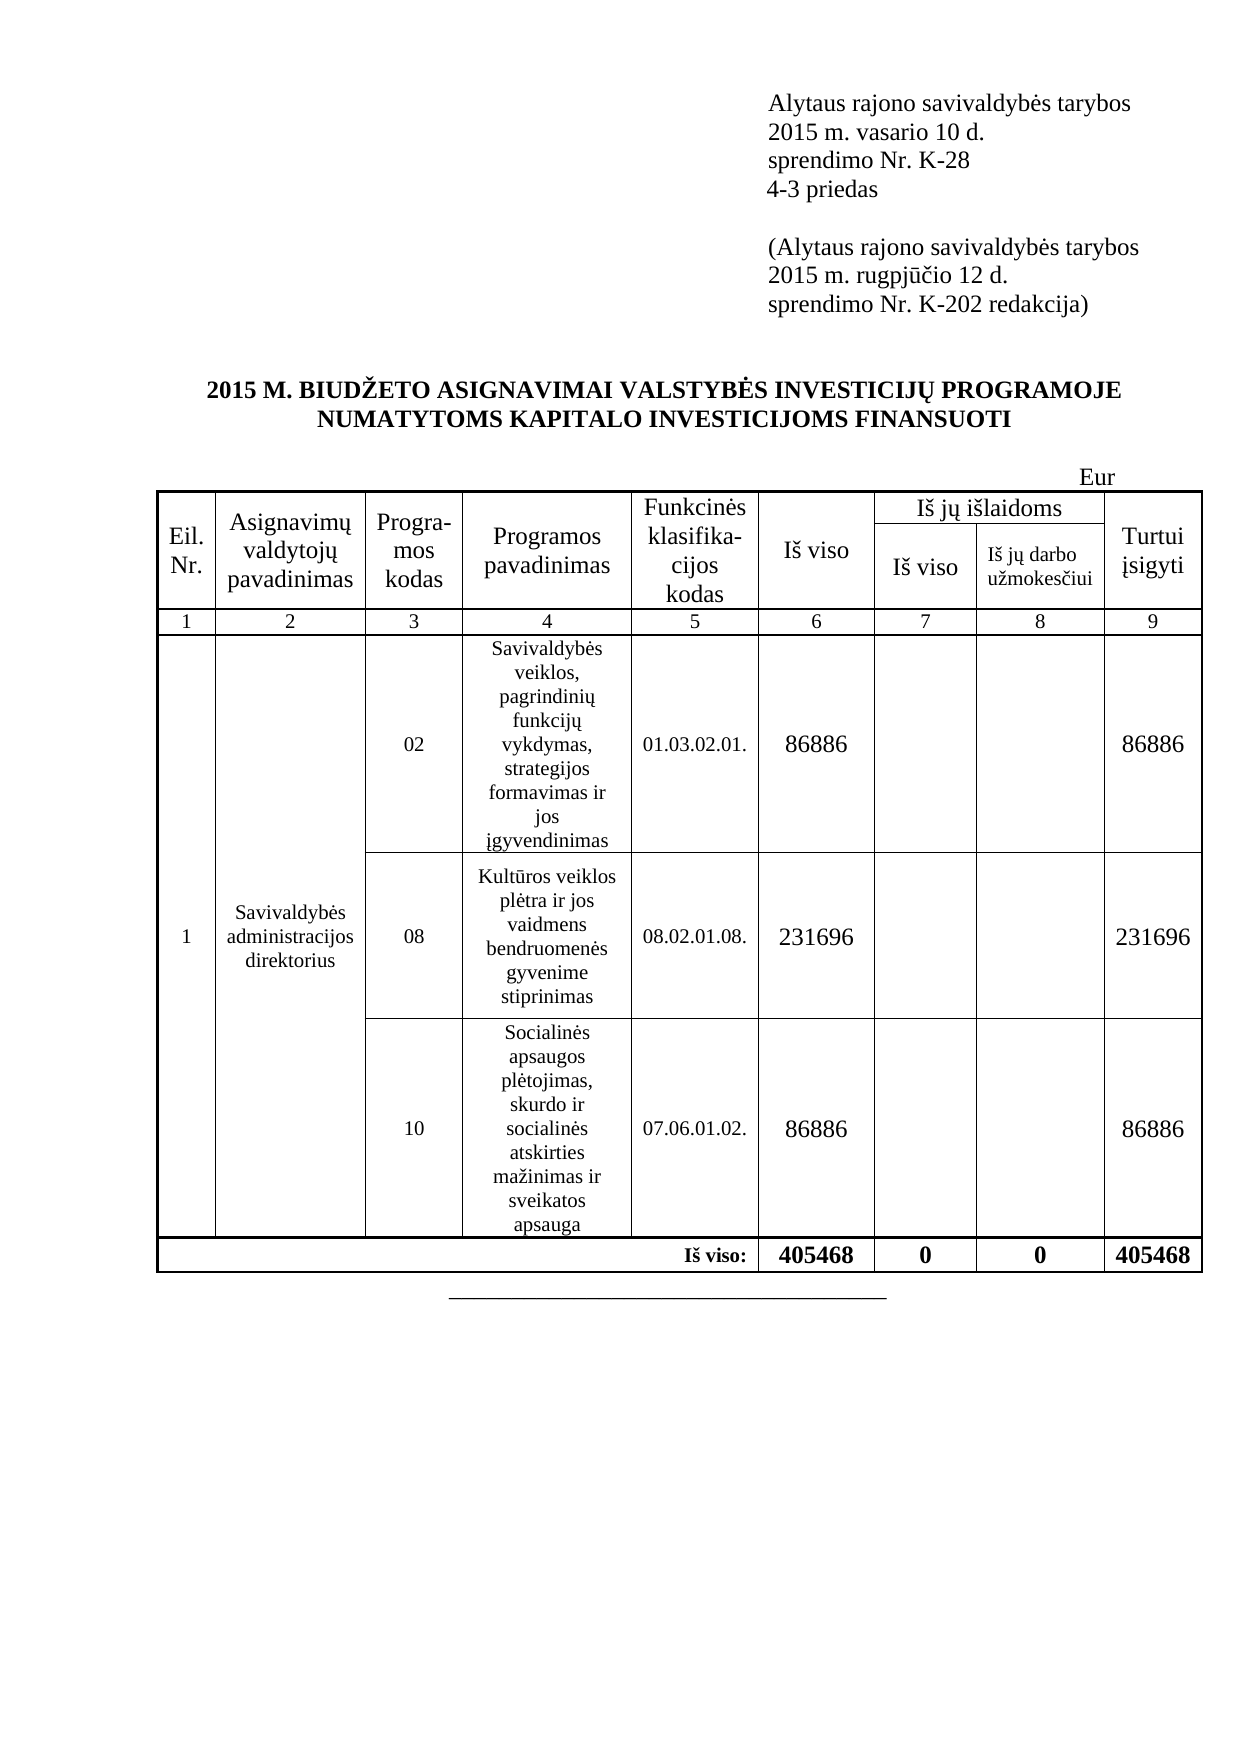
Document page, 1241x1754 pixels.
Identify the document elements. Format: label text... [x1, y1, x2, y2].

table_header Progra-mos kodas [366, 493, 462, 607]
table_cell Savivaldybės veiklos, pagrindinių funkcijų vykdymas, strategijos formavimas ir jos įgyvendinimas [463, 636, 631, 852]
table_cell 3 [366, 610, 462, 633]
table_cell 08.02.01.08. [632, 853, 758, 1018]
table_cell Iš viso [875, 524, 976, 607]
text 2015 m. rugpjūčio 12 d. [148, 260, 1181, 289]
table_cell 08 [366, 853, 462, 1018]
table_cell 86886 [1105, 636, 1201, 852]
table_cell [977, 853, 1104, 1018]
table_cell 5 [632, 610, 758, 633]
table_cell 1 [159, 610, 215, 633]
table_cell 0 [875, 1239, 976, 1271]
table_cell 02 [366, 636, 462, 852]
table_cell Iš jų darbo užmokesčiui [977, 524, 1104, 607]
table_cell 01.03.02.01. [632, 636, 758, 852]
text (Alytaus rajono savivaldybės tarybos [148, 232, 1181, 260]
table_header Iš jų išlaidoms [875, 493, 1104, 523]
text 2015 m. vasario 10 d. [148, 117, 1181, 145]
table_cell [875, 636, 976, 852]
table_cell Iš viso: [159, 1239, 758, 1271]
table_header Iš viso [759, 493, 874, 607]
text Eur [148, 462, 1181, 490]
table_cell 9 [1105, 610, 1201, 633]
table_cell 7 [875, 610, 976, 633]
table_header Funkcinės klasifika-cijos kodas [632, 493, 758, 607]
table_cell 6 [759, 610, 874, 633]
table_cell Savivaldybės administracijos direktorius [216, 636, 365, 1236]
table_cell 231696 [759, 853, 874, 1018]
table_header Eil. Nr. [159, 493, 215, 607]
text ___________________________________ [148, 1273, 1181, 1302]
table_cell 8 [977, 610, 1104, 633]
table_cell 231696 [1105, 853, 1201, 1018]
table_header Turtui įsigyti [1105, 493, 1201, 607]
text Alytaus rajono savivaldybės tarybos [148, 88, 1181, 117]
table_cell 07.06.01.02. [632, 1019, 758, 1236]
table_cell [977, 1019, 1104, 1236]
table_cell 86886 [759, 636, 874, 852]
table_header Asignavimų valdytojų pavadinimas [216, 493, 365, 607]
table_header Programos pavadinimas [463, 493, 631, 607]
table_cell 86886 [1105, 1019, 1201, 1236]
table_cell 86886 [759, 1019, 874, 1236]
table_cell 405468 [759, 1239, 874, 1271]
table_cell 2 [216, 610, 365, 633]
table_cell 10 [366, 1019, 462, 1236]
table_cell Socialinės apsaugos plėtojimas, skurdo ir socialinės atskirties mažinimas ir sveikatos apsauga [463, 1019, 631, 1236]
table_cell [875, 1019, 976, 1236]
table_cell 1 [159, 636, 215, 1236]
table_cell Kultūros veiklos plėtra ir jos vaidmens bendruomenės gyvenime stiprinimas [463, 853, 631, 1018]
table_cell 0 [977, 1239, 1104, 1271]
text sprendimo Nr. K-202 redakcija) [148, 289, 1181, 318]
text sprendimo Nr. K-28 [148, 145, 1181, 174]
table_cell [875, 853, 976, 1018]
text 4-3 priedas [766, 174, 1181, 203]
text 2015 M. BIUDŽETO ASIGNAVIMAI VALSTYBĖS INVESTICIJŲ PROGRAMOJE NUMATYTOMS KAPITALO INVESTICIJOMS FINANSUOTI [148, 375, 1181, 433]
table_cell [977, 636, 1104, 852]
table_cell 405468 [1105, 1239, 1201, 1271]
table_cell 4 [463, 610, 631, 633]
